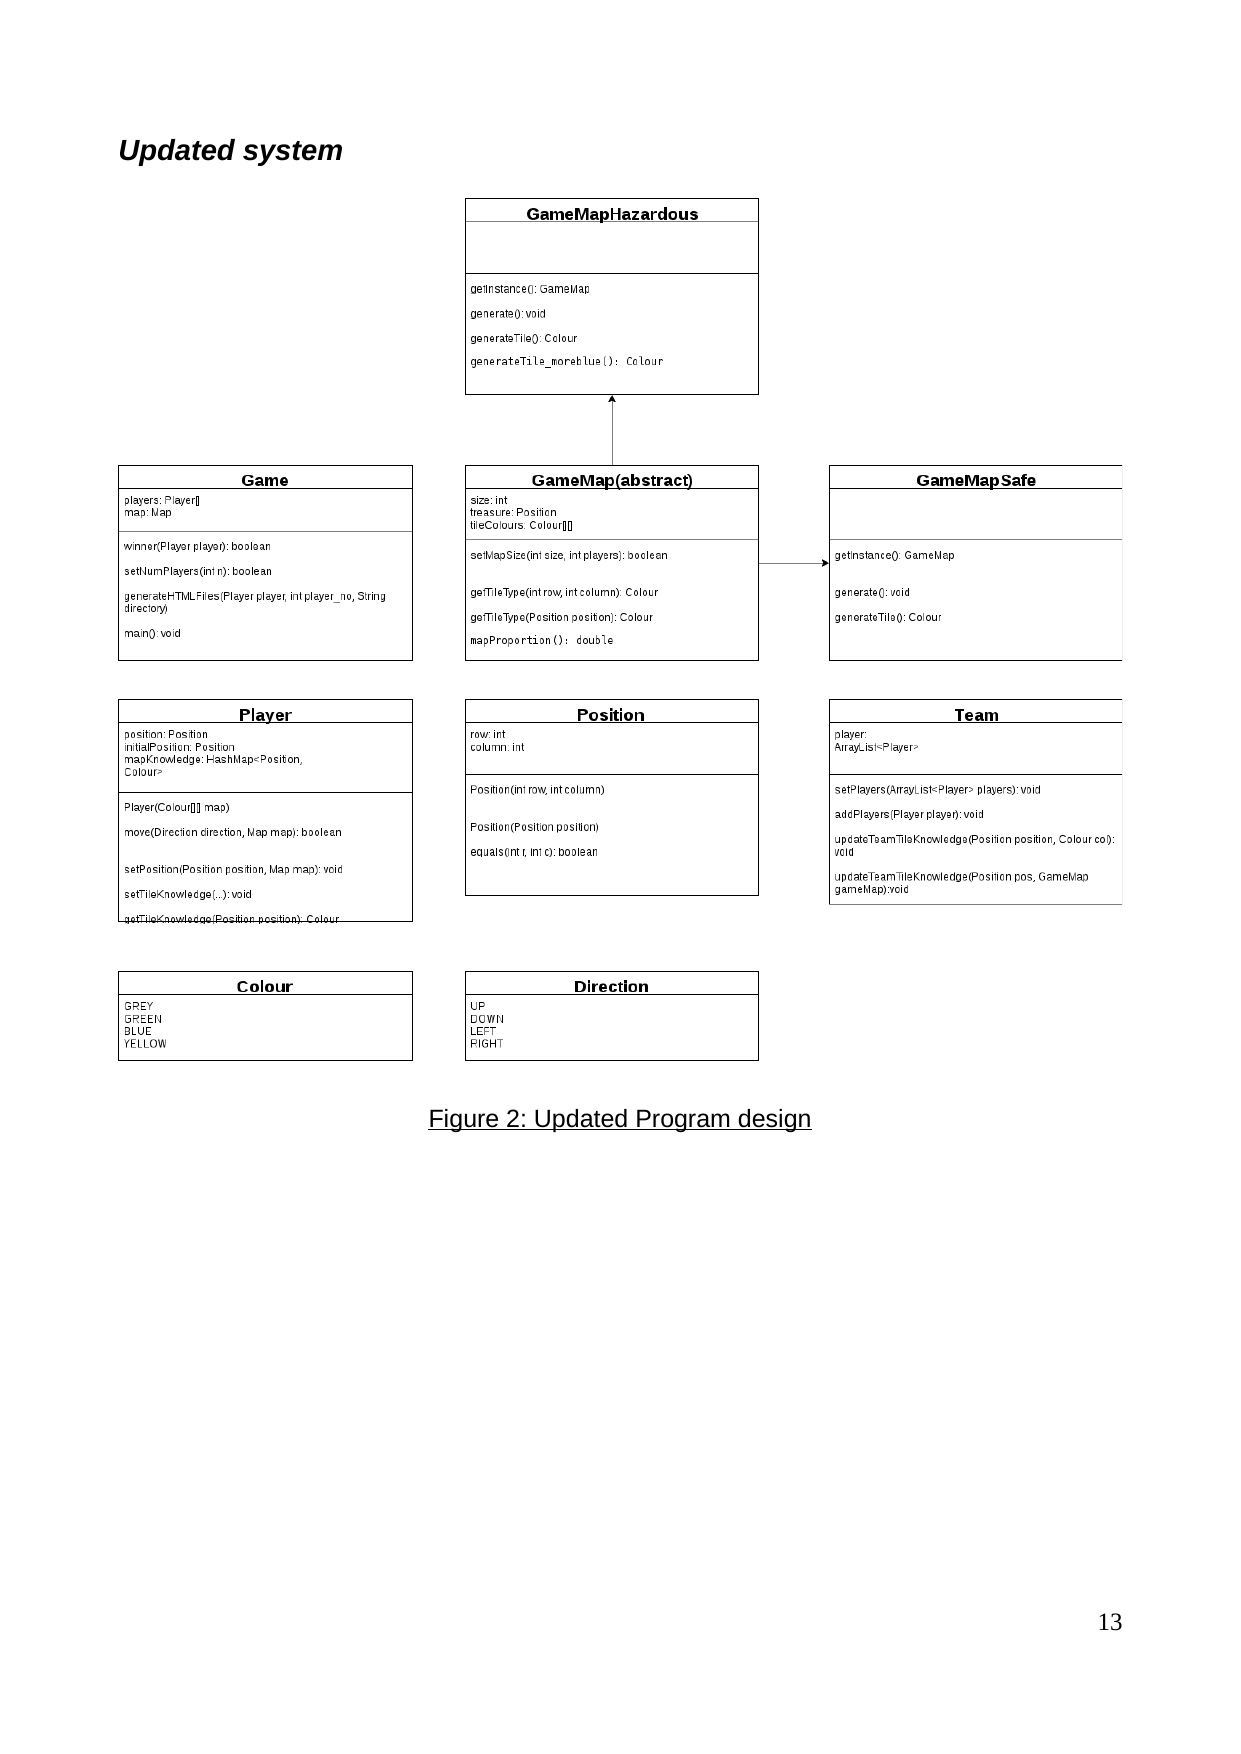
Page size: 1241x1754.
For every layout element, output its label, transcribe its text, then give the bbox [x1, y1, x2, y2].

subtitle Updated system [118, 133, 1122, 167]
subtitle Figure 2: Updated Program design [118, 1104, 1122, 1133]
picture [118, 198, 1123, 1063]
